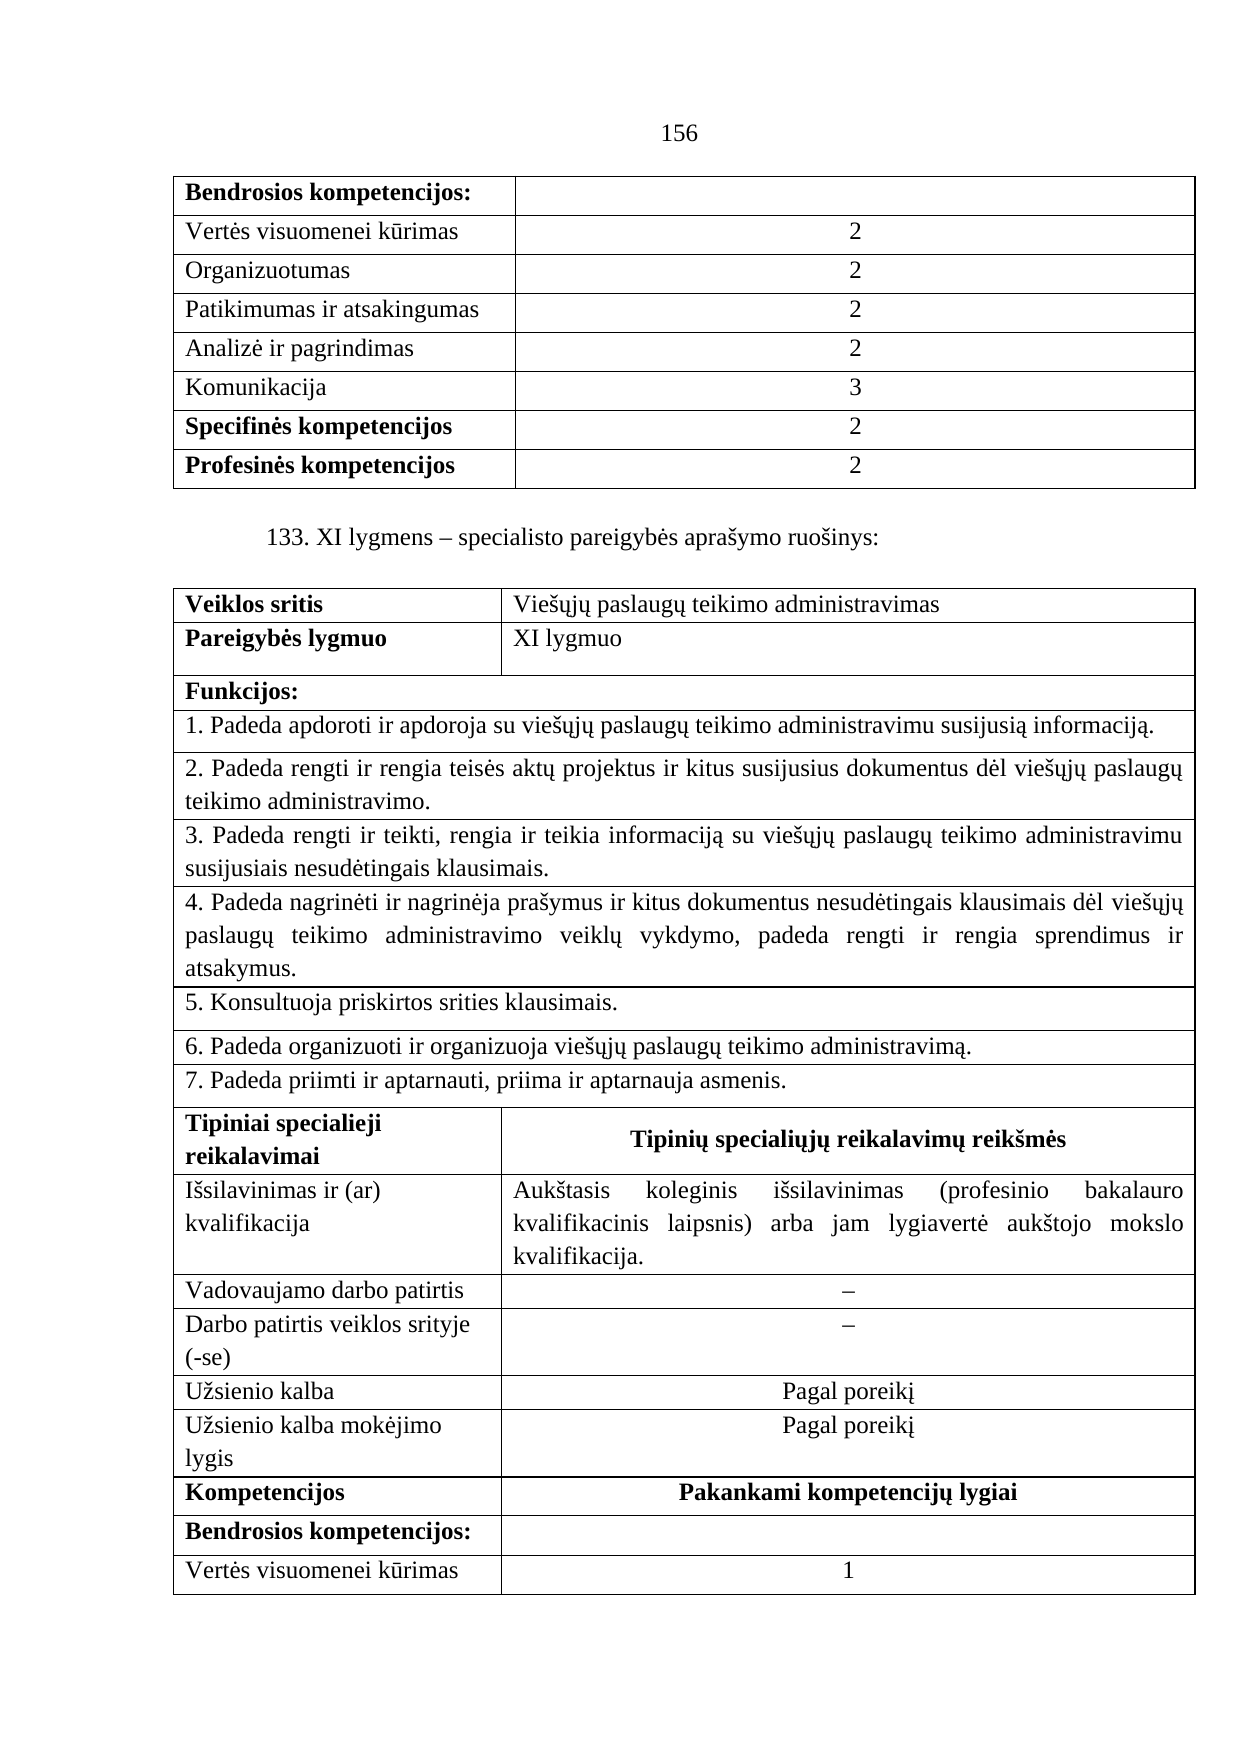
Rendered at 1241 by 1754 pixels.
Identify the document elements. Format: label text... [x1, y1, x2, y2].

table_cell 2 [516, 216, 1194, 254]
table_cell – [502, 1275, 1194, 1308]
table_cell Patikimumas ir atsakingumas [174, 294, 515, 332]
table_cell [502, 1516, 1194, 1554]
table_cell Tipiniai specialieji reikalavimai [174, 1108, 501, 1174]
table_cell 2 [516, 450, 1194, 488]
table_cell Aukštasis koleginis išsilavinimas (profesinio bakalauro kvalifikacinis laipsnis) arba jam lygiavertė aukštojo mokslo kvalifikacija. [502, 1175, 1194, 1274]
table_cell Užsienio kalba mokėjimo lygis [174, 1410, 501, 1476]
table_cell 6. Padeda organizuoti ir organizuoja viešųjų paslaugų teikimo administravimą. [174, 1031, 1194, 1064]
text 133. XI lygmens – specialisto pareigybės aprašymo ruošinys: [177, 522, 1181, 551]
table_cell 2 [516, 333, 1194, 371]
table_cell Profesinės kompetencijos [174, 450, 515, 488]
table_cell Išsilavinimas ir (ar) kvalifikacija [174, 1175, 501, 1274]
table_cell Tipinių specialiųjų reikalavimų reikšmės [502, 1108, 1194, 1174]
table_cell 2. Padeda rengti ir rengia teisės aktų projektus ir kitus susijusius dokumentus dėl viešųjų paslaugų teikimo administravimo. [174, 753, 1194, 819]
table_cell 1. Padeda apdoroti ir apdoroja su viešųjų paslaugų teikimo administravimu susijusią informaciją. [174, 711, 1194, 752]
table_cell Užsienio kalba [174, 1376, 501, 1409]
table_header Viešųjų paslaugų teikimo administravimas [502, 589, 1194, 622]
table_cell XI lygmuo [502, 623, 1194, 675]
table_cell [516, 177, 1194, 215]
table_header Veiklos sritis [174, 589, 501, 622]
table_cell Bendrosios kompetencijos: [174, 1516, 501, 1554]
table_cell Analizė ir pagrindimas [174, 333, 515, 371]
table_cell 1 [502, 1556, 1194, 1593]
table_cell 5. Konsultuoja priskirtos srities klausimais. [174, 988, 1194, 1030]
table_cell – [502, 1309, 1194, 1375]
table_cell 7. Padeda priimti ir aptarnauti, priima ir aptarnauja asmenis. [174, 1065, 1194, 1107]
table_cell 2 [516, 255, 1194, 293]
table_cell 4. Padeda nagrinėti ir nagrinėja prašymus ir kitus dokumentus nesudėtingais klausimais dėl viešųjų paslaugų teikimo administravimo veiklų vykdymo, padeda rengti ir rengia sprendimus ir atsakymus. [174, 887, 1194, 986]
table_cell Darbo patirtis veiklos srityje (-se) [174, 1309, 501, 1375]
table_cell Kompetencijos [174, 1478, 501, 1515]
table_cell 2 [516, 411, 1194, 449]
table_cell Funkcijos: [174, 676, 1194, 709]
table_cell Specifinės kompetencijos [174, 411, 515, 449]
table_cell Vertės visuomenei kūrimas [174, 1556, 501, 1593]
table_cell Vadovaujamo darbo patirtis [174, 1275, 501, 1308]
table_cell 3 [516, 372, 1194, 410]
table_cell Komunikacija [174, 372, 515, 410]
table_cell Vertės visuomenei kūrimas [174, 216, 515, 254]
table_cell Pagal poreikį [502, 1410, 1194, 1476]
table_cell 3. Padeda rengti ir teikti, rengia ir teikia informaciją su viešųjų paslaugų teikimo administravimu susijusiais nesudėtingais klausimais. [174, 820, 1194, 886]
table_cell Bendrosios kompetencijos: [174, 177, 515, 215]
table_cell Pakankami kompetencijų lygiai [502, 1478, 1194, 1515]
table_cell Organizuotumas [174, 255, 515, 293]
table_cell Pareigybės lygmuo [174, 623, 501, 675]
table_cell Pagal poreikį [502, 1376, 1194, 1409]
table_cell 2 [516, 294, 1194, 332]
